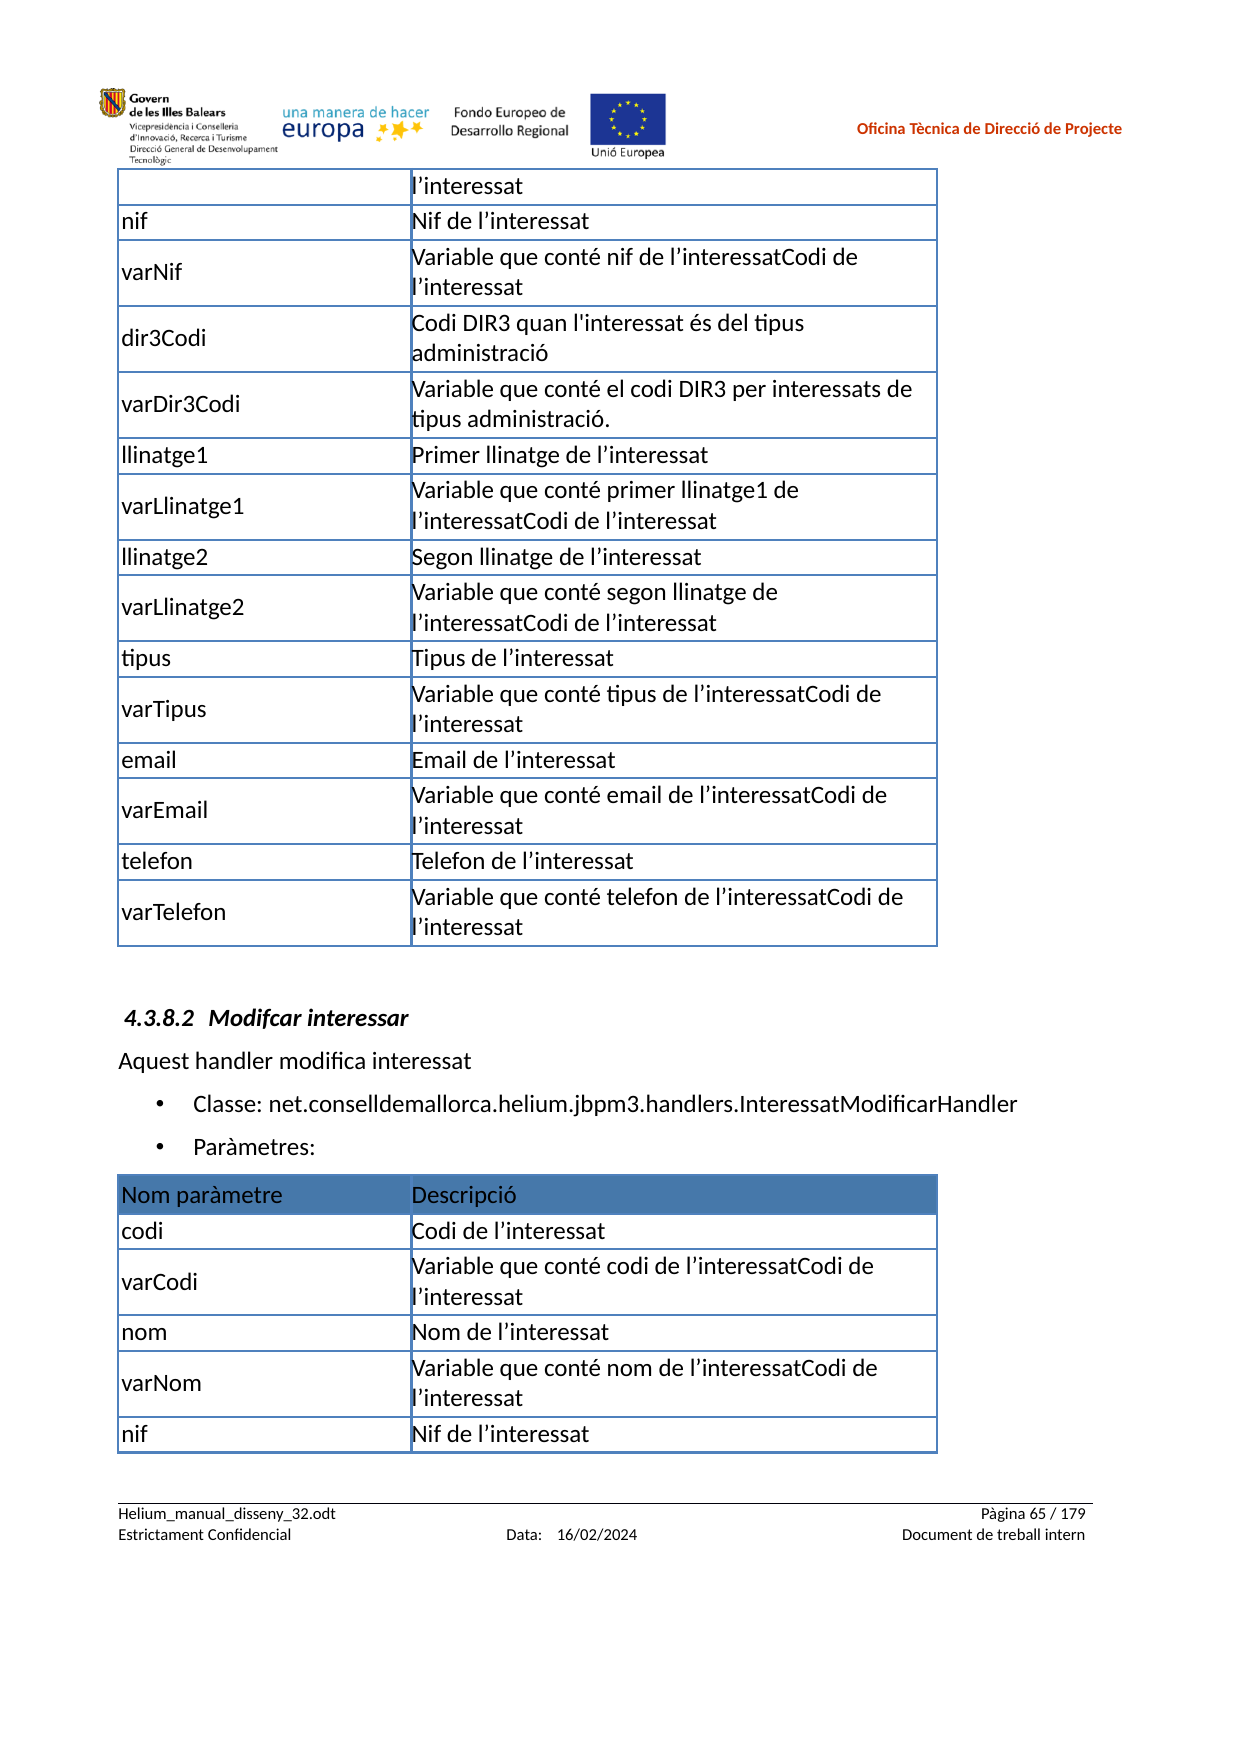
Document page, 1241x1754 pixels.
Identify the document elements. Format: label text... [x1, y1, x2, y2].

table_cell varNif [119, 241, 410, 305]
table_cell Nif de l’interessat [413, 1418, 936, 1451]
table_cell dir3Codi [119, 307, 410, 371]
table_cell nif [119, 1418, 410, 1451]
table_header Nom paràmetre [119, 1176, 410, 1213]
table_cell varTipus [119, 678, 410, 742]
table_cell codi [119, 1215, 410, 1248]
table_cell varTelefon [119, 881, 410, 945]
table_cell Variable que conté email de l’interessatCodi de l’interessat [413, 779, 936, 843]
table_cell Telefon de l’interessat [413, 845, 936, 879]
table_cell Variable que conté codi de l’interessatCodi de l’interessat [413, 1250, 936, 1314]
table_cell Variable que conté segon llinatge de l’interessatCodi de l’interessat [413, 576, 936, 640]
table_cell Variable que conté nif de l’interessatCodi de l’interessat [413, 241, 936, 305]
picture [99, 87, 668, 166]
table_cell varCodi [119, 1250, 410, 1314]
table_cell Variable que conté primer llinatge1 de l’interessatCodi de l’interessat [413, 475, 936, 539]
table_cell varLlinatge1 [119, 475, 410, 539]
table_header Descripció [413, 1176, 936, 1213]
table_cell Nom de l’interessat [413, 1316, 936, 1350]
table_cell email [119, 744, 410, 777]
text Aquest handler modifica interessat [118, 1045, 1122, 1076]
table_cell nif [119, 206, 410, 239]
table_cell Segon llinatge de l’interessat [413, 541, 936, 574]
table_cell Codi DIR3 quan l'interessat és del tipus administració [413, 307, 936, 371]
table_cell Email de l’interessat [413, 744, 936, 777]
table_cell [119, 170, 410, 203]
table_cell Variable que conté nom de l’interessatCodi de l’interessat [413, 1352, 936, 1416]
table_cell Variable que conté el codi DIR3 per interessats de tipus administració. [413, 373, 936, 437]
table_cell telefon [119, 845, 410, 879]
table_cell tipus [119, 642, 410, 676]
list Paràmetres: [156, 1131, 1122, 1162]
table_cell llinatge2 [119, 541, 410, 574]
table_cell Variable que conté telefon de l’interessatCodi de l’interessat [413, 881, 936, 945]
table_cell l’interessat [413, 170, 936, 203]
subtitle Modifcar interessar [118, 1002, 1122, 1033]
table_cell Variable que conté tipus de l’interessatCodi de l’interessat [413, 678, 936, 742]
table_cell Codi de l’interessat [413, 1215, 936, 1248]
table_cell Primer llinatge de l’interessat [413, 439, 936, 473]
list Classe: net.conselldemallorca.helium.jbpm3.handlers.InteressatModificarHandler [156, 1088, 1122, 1119]
table_cell Tipus de l’interessat [413, 642, 936, 676]
table_cell varLlinatge2 [119, 576, 410, 640]
table_cell llinatge1 [119, 439, 410, 473]
table_cell Nif de l’interessat [413, 206, 936, 239]
table_cell varNom [119, 1352, 410, 1416]
table_cell nom [119, 1316, 410, 1350]
table_cell varDir3Codi [119, 373, 410, 437]
table_cell varEmail [119, 779, 410, 843]
